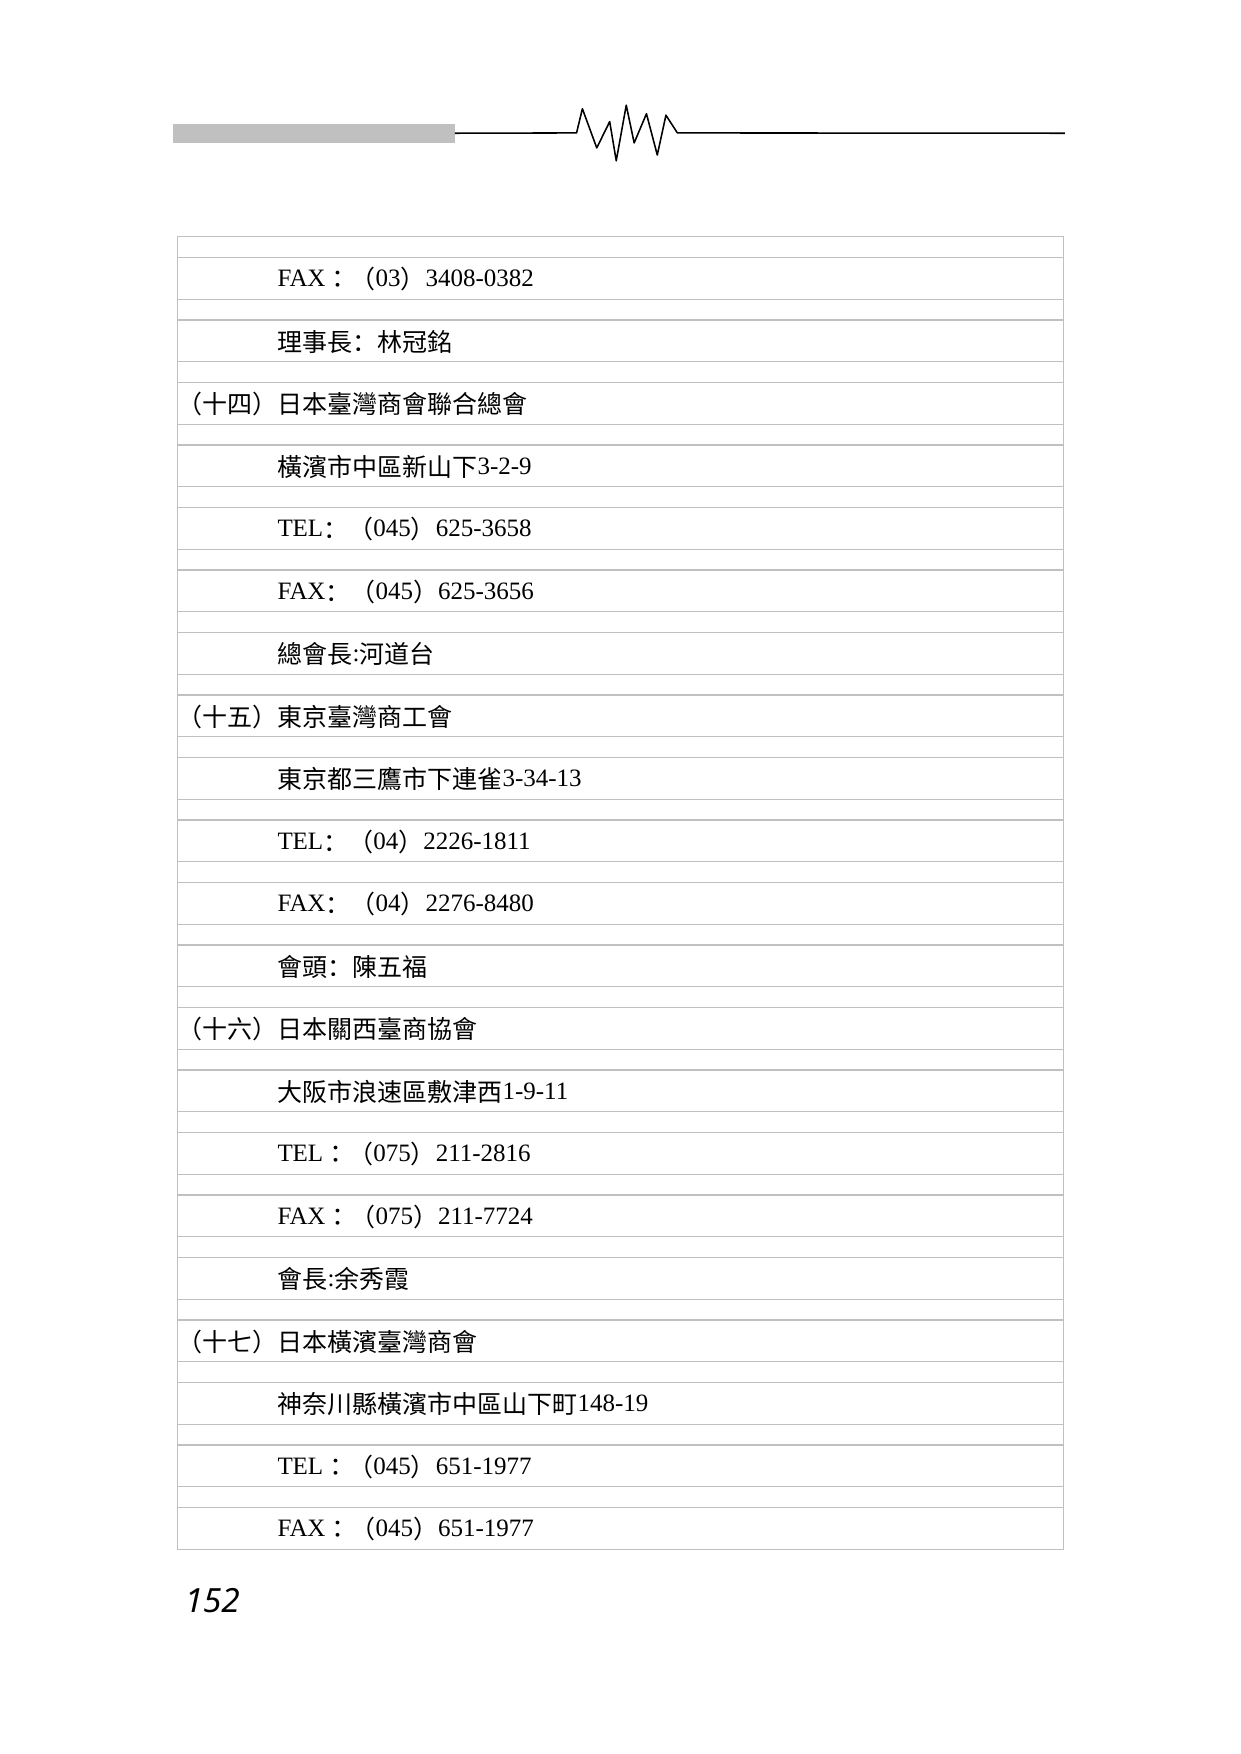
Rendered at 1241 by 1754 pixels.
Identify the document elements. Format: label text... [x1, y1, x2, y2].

text 會頭：陳五福 [277, 946, 1063, 986]
text [277, 612, 1063, 632]
text 橫濱市中區新山下3-2-9 [277, 446, 1063, 486]
text FAX：（04）2276-8480 [277, 883, 1063, 924]
text [178, 987, 1063, 1007]
text [178, 675, 1063, 694]
text [277, 300, 1063, 319]
text [277, 237, 1063, 257]
text [277, 1487, 1063, 1507]
text [277, 862, 1063, 882]
text TEL：（075）211-2816 [277, 1133, 1063, 1174]
text 會長:余秀霞 [277, 1258, 1063, 1299]
text [277, 487, 1063, 507]
text [178, 1300, 1063, 1319]
text （十四）日本臺灣商會聯合總會 [178, 383, 1063, 424]
text [277, 550, 1063, 569]
text [277, 737, 1063, 757]
text 總會長:河道台 [277, 633, 1063, 674]
text [277, 425, 1063, 444]
text TEL：（045）651-1977 [277, 1446, 1063, 1486]
text FAX：（03）3408-0382 [277, 258, 1063, 299]
text [277, 1050, 1063, 1069]
text 東京都三鷹市下連雀3-34-13 [277, 758, 1063, 799]
text 理事長：林冠銘 [277, 321, 1063, 361]
text [277, 925, 1063, 944]
text 神奈川縣橫濱市中區山下町148-19 [277, 1383, 1063, 1424]
text （十七）日本橫濱臺灣商會 [178, 1321, 1063, 1361]
text [277, 1425, 1063, 1444]
text [277, 1362, 1063, 1382]
text （十六）日本關西臺商協會 [178, 1008, 1063, 1049]
text FAX：（045）651-1977 [277, 1508, 1063, 1549]
text [277, 1237, 1063, 1257]
text TEL：（04）2226-1811 [277, 821, 1063, 861]
text TEL：（045）625-3658 [277, 508, 1063, 549]
text [178, 362, 1063, 382]
text [277, 800, 1063, 819]
text FAX：（075）211-7724 [277, 1196, 1063, 1236]
text 大阪市浪速區敷津西1-9-11 [277, 1071, 1063, 1111]
text FAX：（045）625-3656 [277, 571, 1063, 611]
text [277, 1112, 1063, 1132]
text （十五）東京臺灣商工會 [178, 696, 1063, 736]
text [277, 1175, 1063, 1194]
